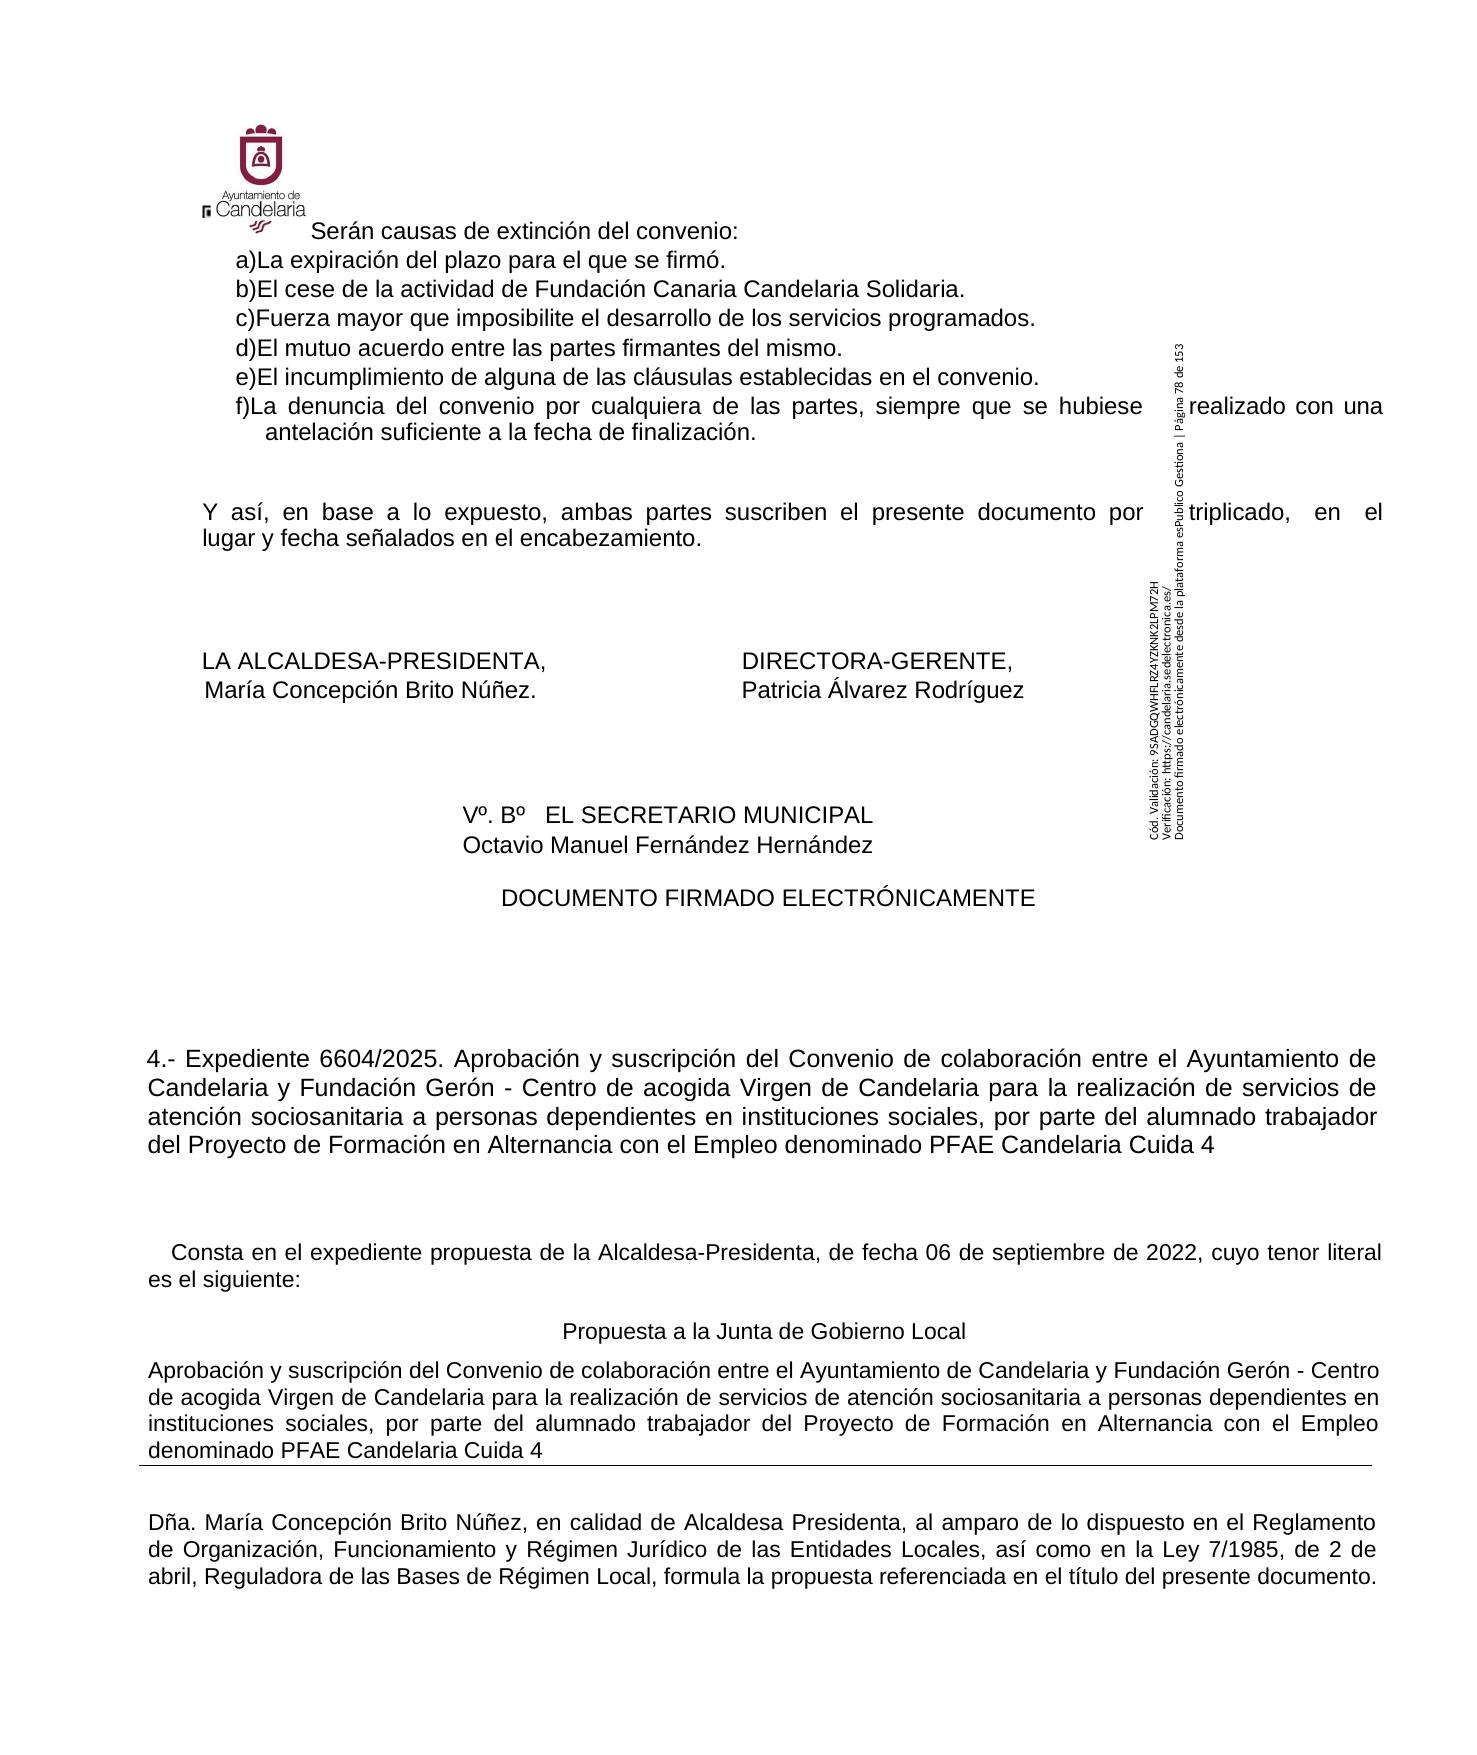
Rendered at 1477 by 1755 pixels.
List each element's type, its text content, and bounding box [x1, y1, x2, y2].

text c)Fuerza mayor que imposibilite el desarrollo de los servicios programados. [235, 306, 1184, 332]
text e)El incumplimiento de alguna de las cláusulas establecidas en el convenio. [235, 364, 1184, 390]
text Propuesta a la Junta de Gobierno Local [145, 1318, 1383, 1344]
text LA ALCALDESA-PRESIDENTA, DIRECTORA-GERENTE, [139, 648, 1383, 674]
text Y así, en base a lo expuesto, ambas partes suscriben el presente documento por triplicado, en el lugar y fecha señalados en el encabezamiento. [202, 499, 1383, 552]
text María Concepción Brito Núñez. Patricia Álvarez Rodríguez [139, 677, 1383, 704]
text Serán causas de extinción del convenio: [202, 219, 1383, 245]
text d)El mutuo acuerdo entre las partes firmantes del mismo. [235, 335, 1184, 361]
text Vº. Bº EL SECRETARIO MUNICIPAL [191, 801, 1146, 828]
text Dña. María Concepción Brito Núñez, en calidad de Alcaldesa Presidenta, al amparo de lo dispuesto en el Reglamento de Organización, Funcionamiento y Régimen Jurídico de las Entidades Locales, así como en la Ley 7/1985, de 2 de abril, Reguladora de las Bases de Régimen Local, formula la propuesta referenciada en el título del presente documento. [148, 1509, 1378, 1589]
text DOCUMENTO FIRMADO ELECTRÓNICAMENTE [191, 884, 1346, 912]
text f)La denuncia del convenio por cualquiera de las partes, siempre que se hubiese realizado con una antelación suficiente a la fecha de finalización. [235, 393, 1383, 445]
text 4.- Expediente 6604/2025. Aprobación y suscripción del Convenio de colaboración entre el Ayuntamiento de Candelaria y Fundación Gerón - Centro de acogida Virgen de Candelaria para la realización de servicios de atención sociosanitaria a personas dependientes en instituciones sociales, por parte del alumnado trabajador del Proyecto de Formación en Alternancia con el Empleo denominado PFAE Candelaria Cuida 4 [146, 1044, 1379, 1159]
text b)El cese de la actividad de Fundación Canaria Candelaria Solidaria. [235, 277, 1184, 303]
text a)La expiración del plazo para el que se firmó. [235, 248, 1383, 274]
text Consta en el expediente propuesta de la Alcaldesa-Presidenta, de fecha 06 de septiembre de 2022, cuyo tenor literal es el siguiente: [148, 1239, 1383, 1292]
text Octavio Manuel Fernández Hernández [191, 831, 1146, 859]
text Aprobación y suscripción del Convenio de colaboración entre el Ayuntamiento de Candelaria y Fundación Gerón - Centro de acogida Virgen de Candelaria para la realización de servicios de atención sociosanitaria a personas dependientes en instituciones sociales, por parte del alumnado trabajador del Proyecto de Formación en Alternancia con el Empleo denominado PFAE Candelaria Cuida 4 [148, 1357, 1380, 1464]
